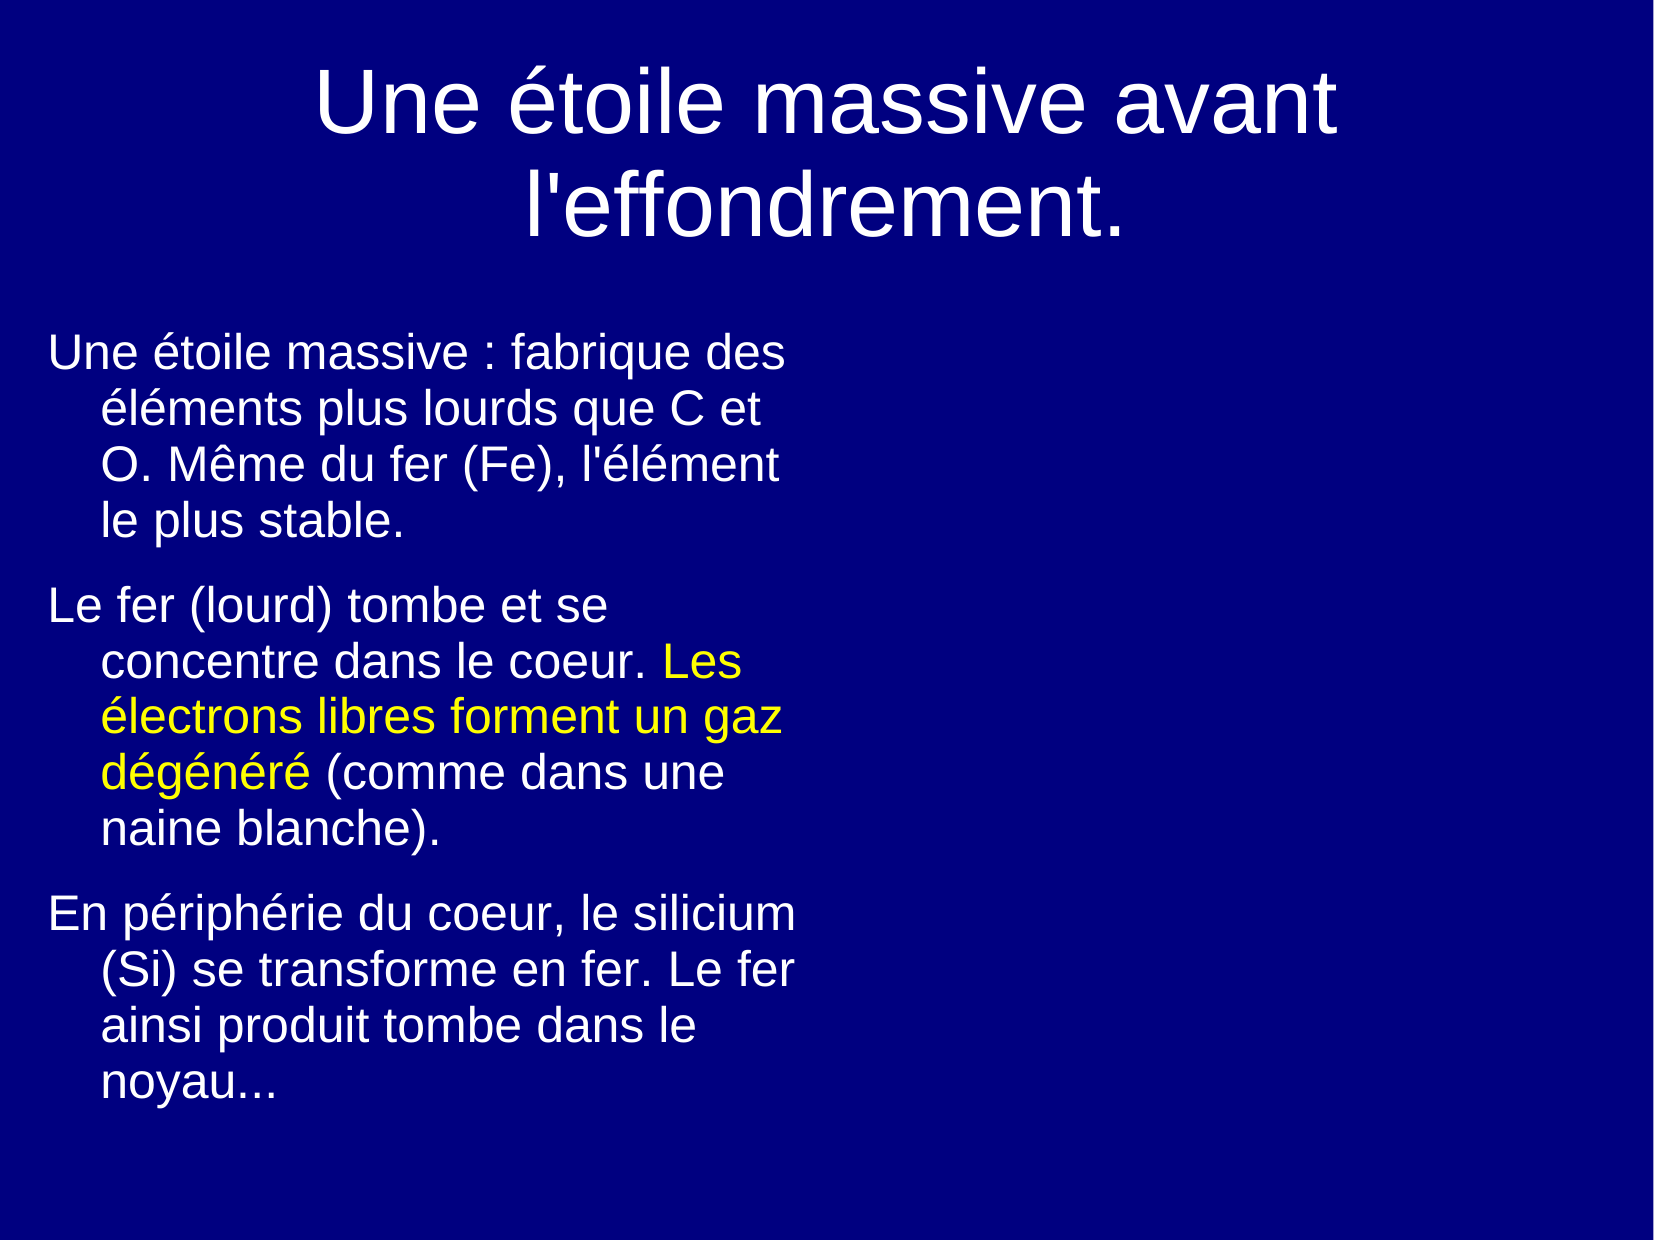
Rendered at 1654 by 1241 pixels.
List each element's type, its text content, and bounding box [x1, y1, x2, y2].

title Une étoile massive avant l'effondrement. [82, 49, 1571, 257]
list Une étoile massive : fabrique des éléments plus lourds que C et O. Même du fer (Fe), l'élément le plus stable. Le fer (lourd) tombe et se concentre dans le coeur. Les électrons libres forment un gaz dégénéré (comme dans une naine blanche). En périphérie du coeur, le silicium (Si) se transforme en fer. Le fer ainsi produit tombe dans le noyau... [29, 324, 798, 1109]
